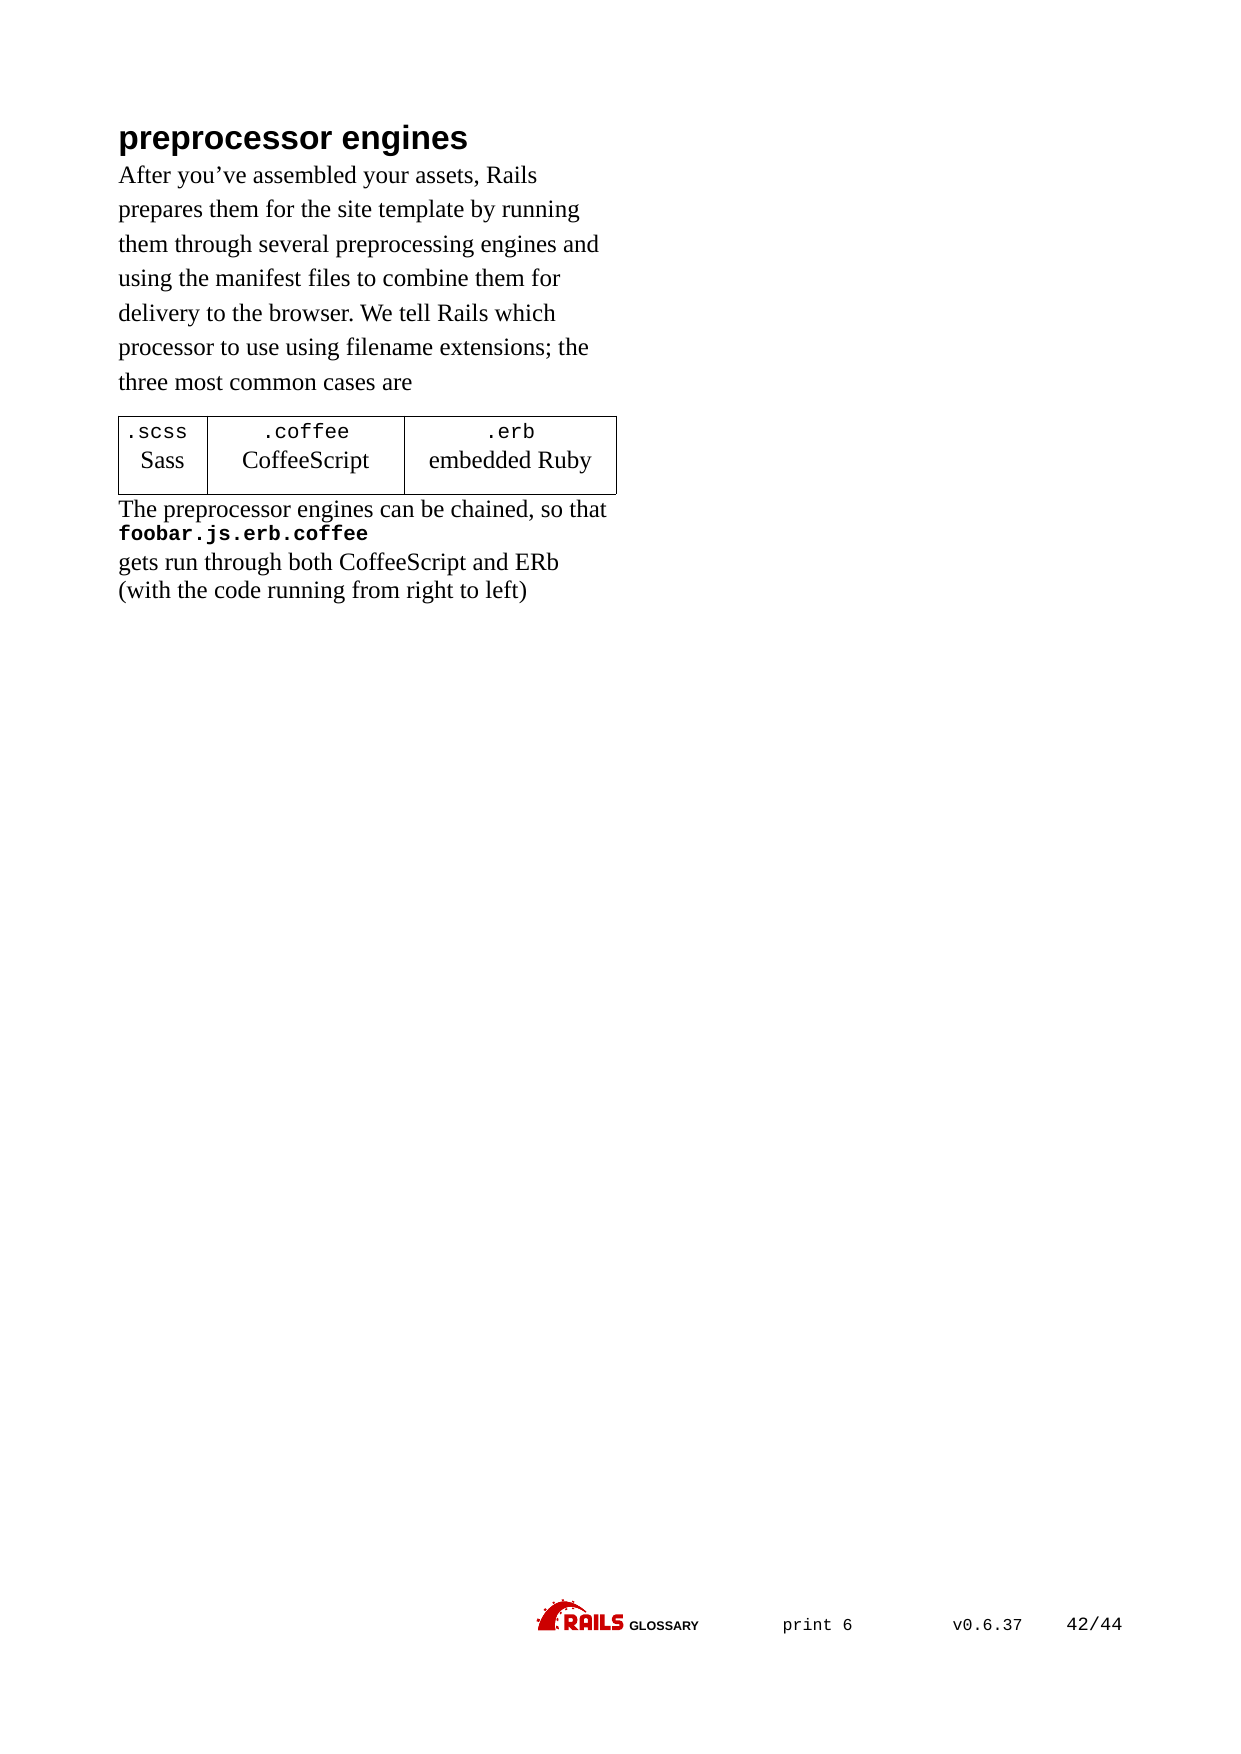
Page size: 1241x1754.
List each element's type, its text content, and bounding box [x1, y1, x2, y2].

text The preprocessor engines can be chained, so that [118, 495, 611, 523]
table_header .erb embedded Ruby [405, 417, 616, 494]
text gets run through both CoffeeScript and ERb (with the code running from right to left) [118, 547, 611, 604]
table_header .scss Sass [119, 417, 207, 494]
text After you’ve assembled your assets, Rails prepares them for the site template by running them through several preprocessing engines and using the manifest files to combine them for delivery to the browser. We tell Rails which processor to use using filename extensions; the three most common cases are [118, 160, 611, 395]
text foobar.js.erb.coffee [118, 523, 611, 547]
table_header .coffee CoffeeScript [208, 417, 404, 494]
subtitle preprocessor engines [118, 118, 611, 157]
